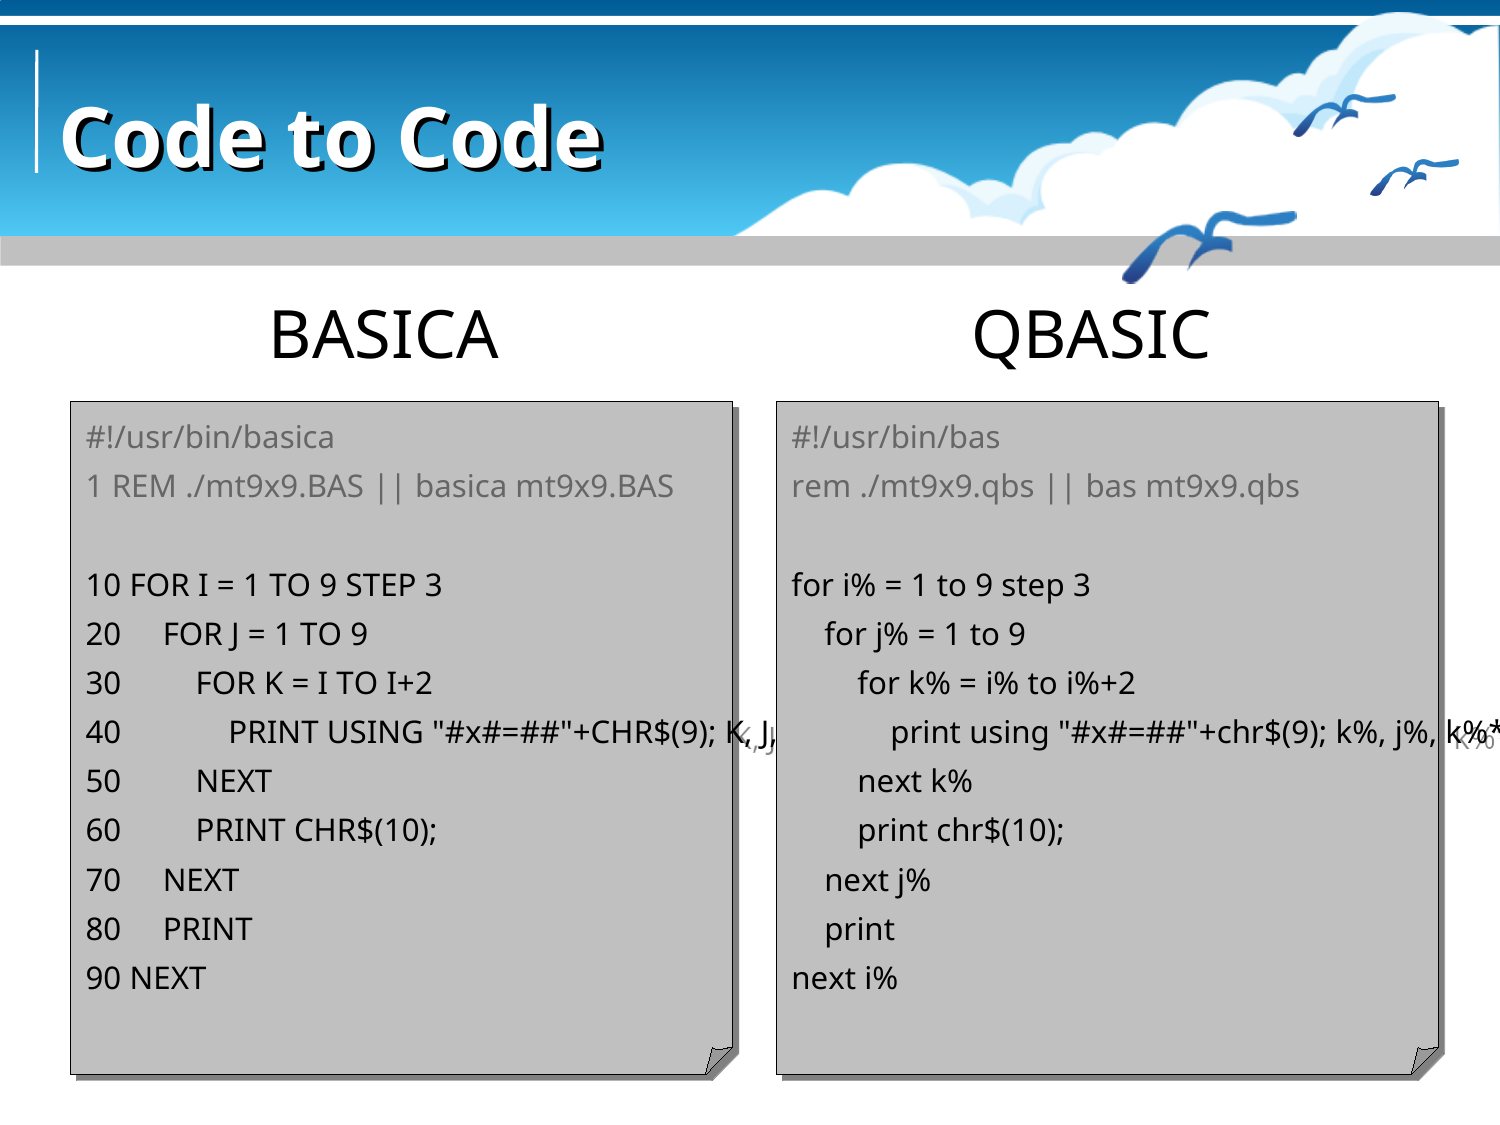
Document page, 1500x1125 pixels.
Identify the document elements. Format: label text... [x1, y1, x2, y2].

text_box #!/usr/bin/bas rem ./mt9x9.qbs || bas mt9x9.qbs for i% = 1 to 9 step 3 for j% = 1 to 9 for k% = i% to i%+2 print using "#x#=##"+chr$(9); k%, j%, k%*j%; next k% print chr$(10); next j% print next i% [776, 401, 1439, 1075]
text_box #!/usr/bin/basica 1 REM ./mt9x9.BAS || basica mt9x9.BAS 10 FOR I = 1 TO 9 STEP 3 20 FOR J = 1 TO 9 30 FOR K = I TO I+2 40 PRINT USING "#x#=##"+CHR$(9); K, J, K*J; 50 NEXT 60 PRINT CHR$(10); 70 NEXT 80 PRINT 90 NEXT [70, 401, 733, 1075]
text_box BASICA [253, 283, 562, 388]
title Code to Code [59, 86, 1465, 186]
text_box QBASIC [956, 283, 1264, 388]
picture [730, 12, 1500, 284]
